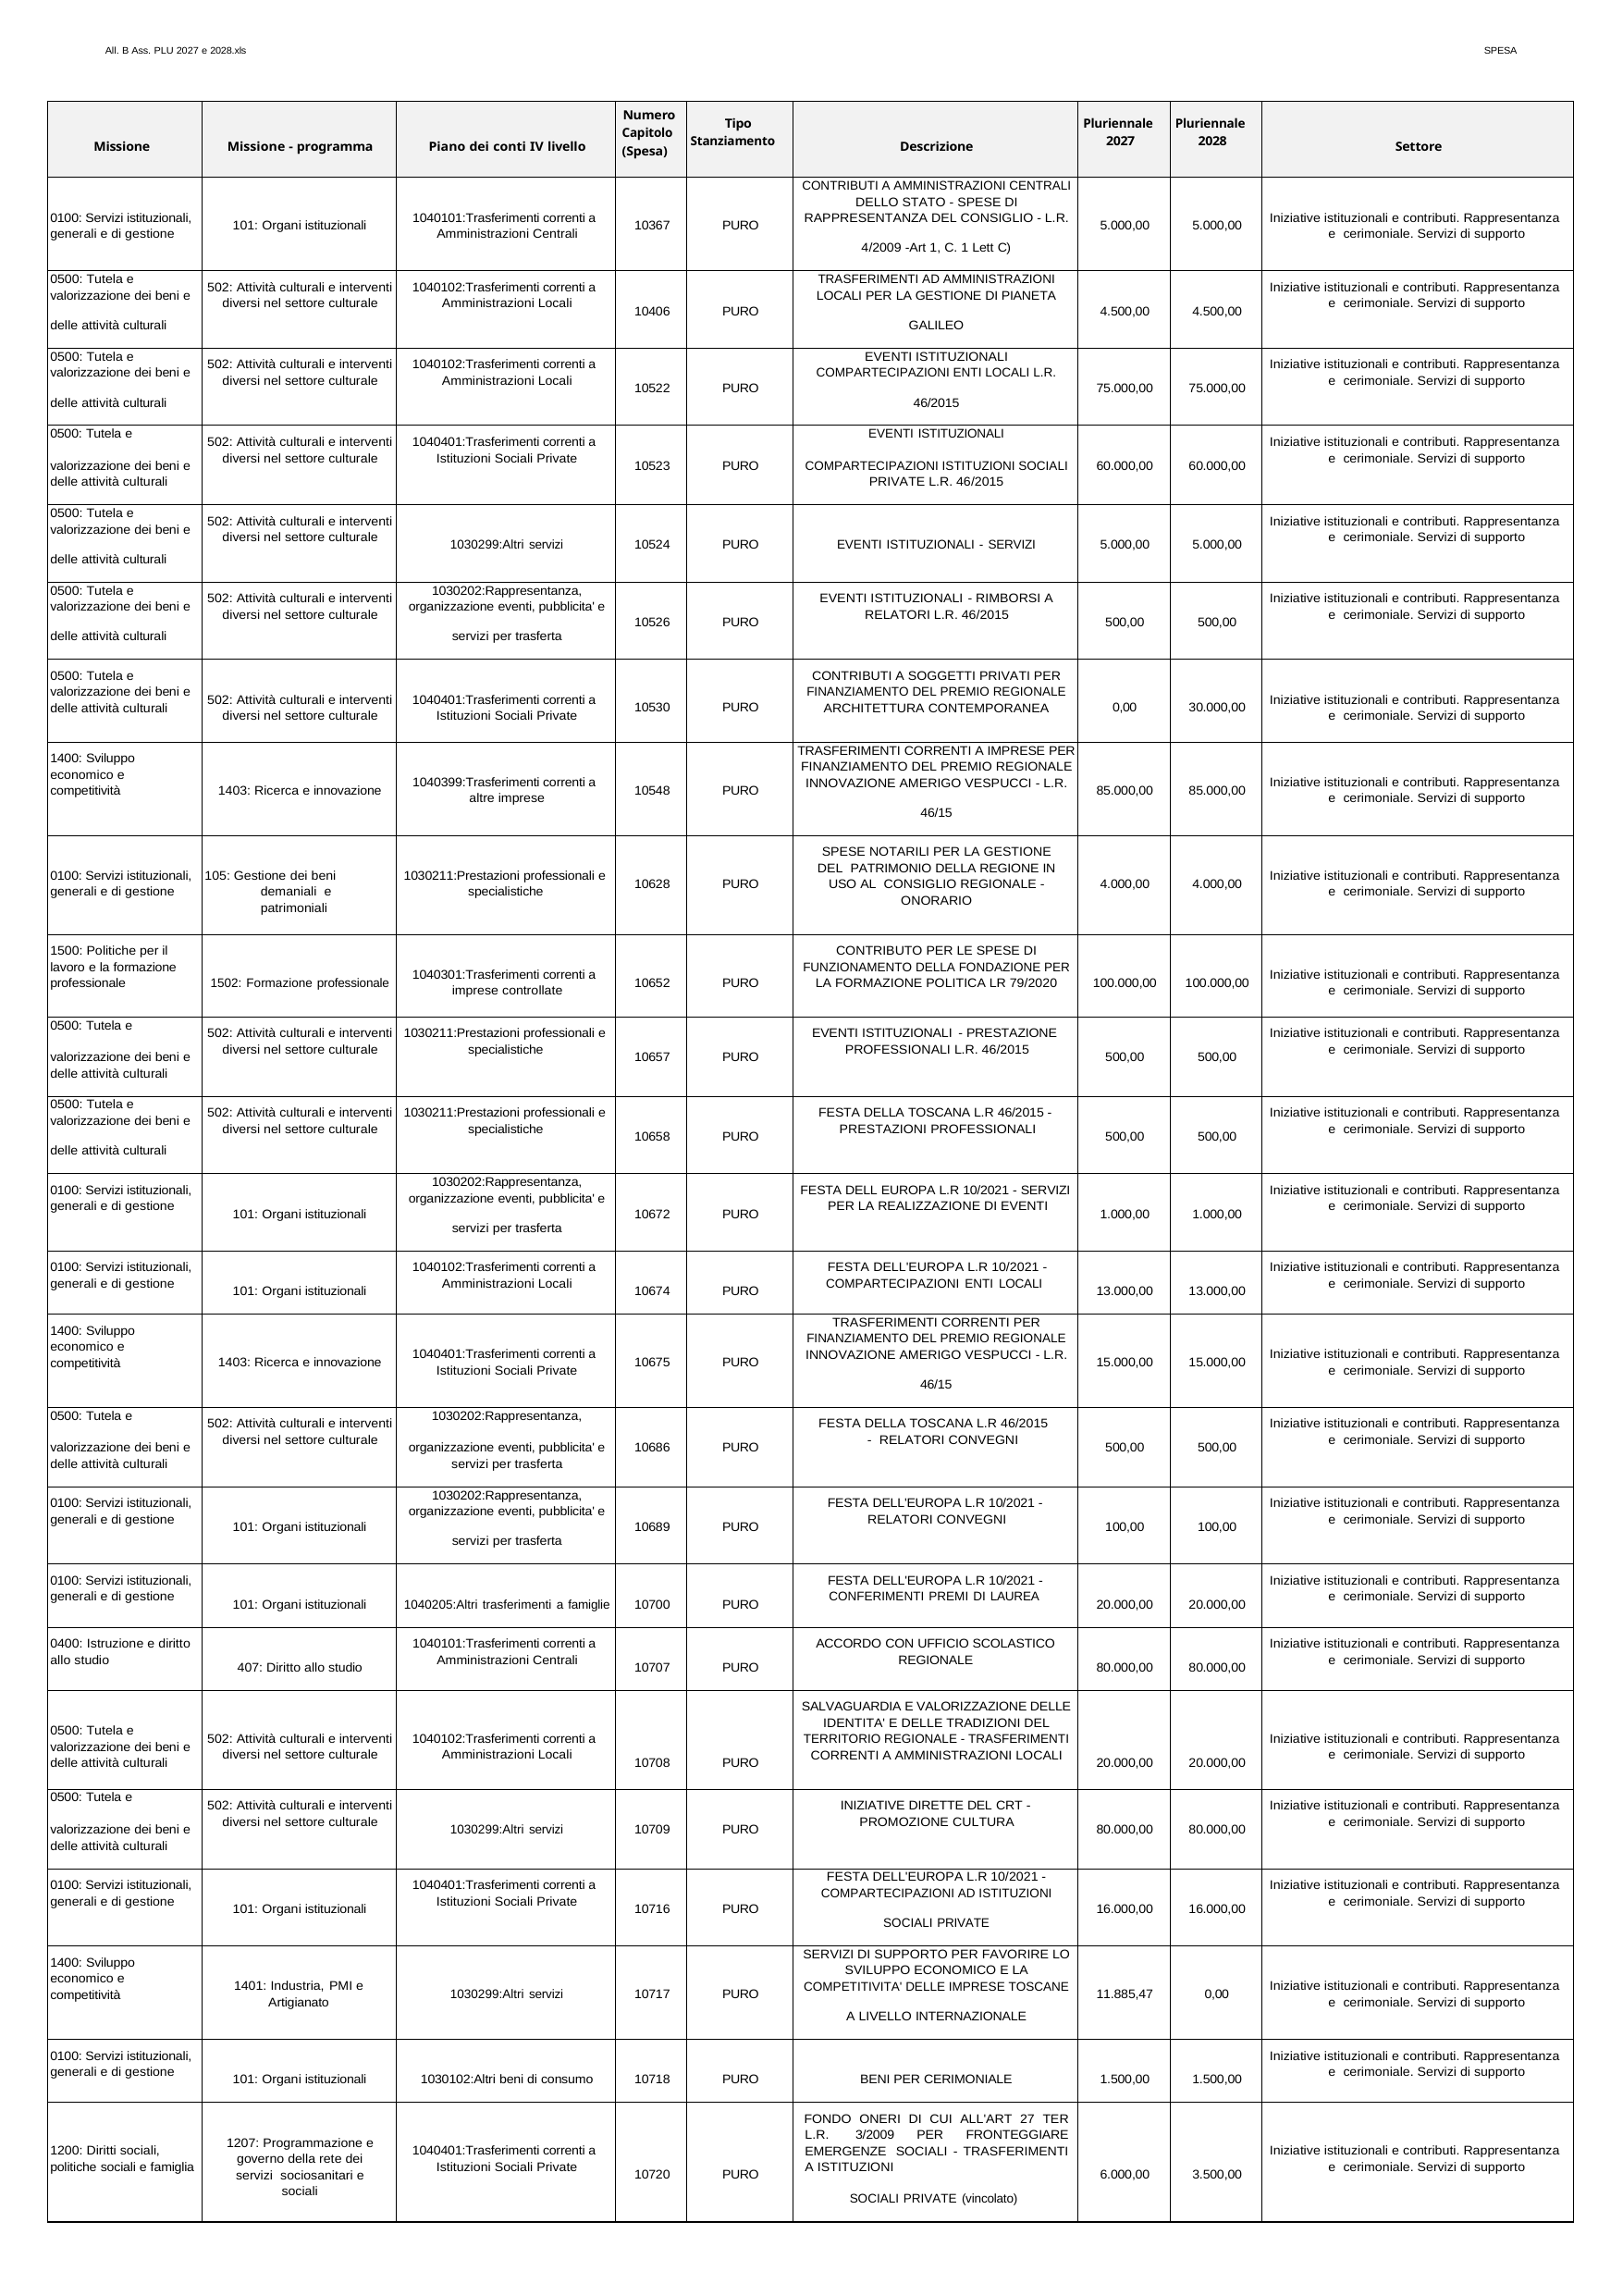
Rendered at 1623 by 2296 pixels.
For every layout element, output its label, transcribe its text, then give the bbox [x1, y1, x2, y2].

table_cell 10689 [616, 1487, 686, 1563]
table_cell 1040102:Trasferimenti correnti a Amministrazioni Locali [397, 271, 615, 348]
table_header Pluriennale 2027 [1078, 102, 1170, 177]
table_cell 1040101:Trasferimenti correnti a Amministrazioni Centrali [397, 178, 615, 270]
table_cell INIZIATIVE DIRETTE DEL CRT - PROMOZIONE CULTURA [793, 1790, 1077, 1868]
table_cell FESTA DELL'EUROPA L.R 10/2021 - RELATORI CONVEGNI [793, 1487, 1077, 1563]
table_cell PURO [687, 1252, 793, 1314]
table_cell 4.500,00 [1078, 271, 1170, 348]
table_cell 1403: Ricerca e innovazione [203, 743, 396, 835]
table_cell 1030211:Prestazioni professionali e specialistiche [397, 836, 615, 933]
table_cell 502: Attività culturali e interventi diversi nel settore culturale [203, 583, 396, 659]
table_cell 1401: Industria, PMI e Artigianato [203, 1946, 396, 2039]
table_cell 0100: Servizi istituzionali, generali e di gestione [48, 178, 202, 270]
table_cell 10675 [616, 1315, 686, 1407]
table_cell 500,00 [1171, 1408, 1261, 1487]
table_cell CONTRIBUTI A SOGGETTI PRIVATI PER FINANZIAMENTO DEL PREMIO REGIONALE ARCHITETTURA CONTEMPORANEA [793, 660, 1077, 742]
table_cell 10548 [616, 743, 686, 835]
table_cell 4.500,00 [1171, 271, 1261, 348]
table_cell 100,00 [1171, 1487, 1261, 1563]
table_cell PURO [687, 1408, 793, 1487]
table_cell PURO [687, 1487, 793, 1563]
table_cell 1.500,00 [1078, 2040, 1170, 2102]
table_cell PURO [687, 178, 793, 270]
table_cell 10530 [616, 660, 686, 742]
table_cell 10686 [616, 1408, 686, 1487]
table_cell 500,00 [1171, 583, 1261, 659]
table_cell 1040399:Trasferimenti correnti a altre imprese [397, 743, 615, 835]
table_cell 0500: Tutela e valorizzazione dei beni e delle attività culturali [48, 505, 202, 582]
table_cell Iniziative istituzionali e contributi. Rappresentanza e cerimoniale. Servizi di supporto [1262, 426, 1573, 504]
table_cell 1040102:Trasferimenti correnti a Amministrazioni Locali [397, 349, 615, 425]
table_cell 502: Attività culturali e interventi diversi nel settore culturale [203, 349, 396, 425]
table_cell 1040102:Trasferimenti correnti a Amministrazioni Locali [397, 1691, 615, 1789]
table_cell 101: Organi istituzionali [203, 2040, 396, 2102]
table_cell CONTRIBUTO PER LE SPESE DI FUNZIONAMENTO DELLA FONDAZIONE PER LA FORMAZIONE POLITICA LR 79/2020 [793, 935, 1077, 1017]
table_cell 10709 [616, 1790, 686, 1868]
table_cell Iniziative istituzionali e contributi. Rappresentanza e cerimoniale. Servizi di supporto [1262, 1487, 1573, 1563]
table_cell 1040205:Altri trasferimenti a famiglie [397, 1564, 615, 1626]
table_cell 3.500,00 [1171, 2103, 1261, 2221]
table_cell 10628 [616, 836, 686, 933]
table_cell 502: Attività culturali e interventi diversi nel settore culturale [203, 1691, 396, 1789]
table_cell 1.000,00 [1078, 1174, 1170, 1251]
table_cell PURO [687, 1097, 793, 1173]
table_cell 1200: Diritti sociali, politiche sociali e famiglia [48, 2103, 202, 2221]
table_cell 1040401:Trasferimenti correnti a Istituzioni Sociali Private [397, 2103, 615, 2221]
table_cell Iniziative istituzionali e contributi. Rappresentanza e cerimoniale. Servizi di supporto [1262, 1691, 1573, 1789]
table_cell Iniziative istituzionali e contributi. Rappresentanza e cerimoniale. Servizi di supporto [1262, 583, 1573, 659]
table_cell 0500: Tutela e valorizzazione dei beni e delle attività culturali [48, 1018, 202, 1096]
table_cell 502: Attività culturali e interventi diversi nel settore culturale [203, 1097, 396, 1173]
table_cell 1040401:Trasferimenti correnti a Istituzioni Sociali Private [397, 1870, 615, 1945]
table_cell 13.000,00 [1078, 1252, 1170, 1314]
table_cell PURO [687, 583, 793, 659]
table_cell Iniziative istituzionali e contributi. Rappresentanza e cerimoniale. Servizi di supporto [1262, 836, 1573, 933]
table_cell 10707 [616, 1628, 686, 1690]
table_cell Iniziative istituzionali e contributi. Rappresentanza e cerimoniale. Servizi di supporto [1262, 1315, 1573, 1407]
table_cell 1030202:Rappresentanza, organizzazione eventi, pubblicita' e servizi per trasferta [397, 1174, 615, 1251]
table_cell PURO [687, 1564, 793, 1626]
table_cell 13.000,00 [1171, 1252, 1261, 1314]
table_cell 80.000,00 [1171, 1628, 1261, 1690]
table_cell 101: Organi istituzionali [203, 1870, 396, 1945]
table_cell 10672 [616, 1174, 686, 1251]
table_cell 0500: Tutela e valorizzazione dei beni e delle attività culturali [48, 349, 202, 425]
table_header Descrizione [793, 102, 1077, 177]
table_cell 100.000,00 [1171, 935, 1261, 1017]
table_cell 10522 [616, 349, 686, 425]
table_cell PURO [687, 2103, 793, 2221]
table_cell Iniziative istituzionali e contributi. Rappresentanza e cerimoniale. Servizi di supporto [1262, 2040, 1573, 2102]
table_cell EVENTI ISTITUZIONALI - SERVIZI [793, 505, 1077, 582]
table_cell 500,00 [1078, 1408, 1170, 1487]
table_cell PURO [687, 1018, 793, 1096]
table_cell 101: Organi istituzionali [203, 1487, 396, 1563]
table_cell 101: Organi istituzionali [203, 178, 396, 270]
table_cell PURO [687, 1946, 793, 2039]
table_cell Iniziative istituzionali e contributi. Rappresentanza e cerimoniale. Servizi di supporto [1262, 349, 1573, 425]
table_cell Iniziative istituzionali e contributi. Rappresentanza e cerimoniale. Servizi di supporto [1262, 1564, 1573, 1626]
table_cell PURO [687, 660, 793, 742]
table_cell 101: Organi istituzionali [203, 1564, 396, 1626]
table_header Numero Capitolo (Spesa) [616, 102, 686, 177]
table_cell SALVAGUARDIA E VALORIZZAZIONE DELLE IDENTITA' E DELLE TRADIZIONI DEL TERRITORIO REGIONALE - TRASFERIMENTI CORRENTI A AMMINISTRAZIONI LOCALI [793, 1691, 1077, 1789]
table_cell 1030211:Prestazioni professionali e specialistiche [397, 1097, 615, 1173]
table_cell 80.000,00 [1078, 1790, 1170, 1868]
table_cell 502: Attività culturali e interventi diversi nel settore culturale [203, 1790, 396, 1868]
table_cell PURO [687, 271, 793, 348]
table_cell 10367 [616, 178, 686, 270]
table_cell 15.000,00 [1078, 1315, 1170, 1407]
table_cell 0400: Istruzione e diritto allo studio [48, 1628, 202, 1690]
table_cell 4.000,00 [1171, 836, 1261, 933]
table_cell FESTA DELL'EUROPA L.R 10/2021 - CONFERIMENTI PREMI DI LAUREA [793, 1564, 1077, 1626]
table_cell 10524 [616, 505, 686, 582]
table_cell Iniziative istituzionali e contributi. Rappresentanza e cerimoniale. Servizi di supporto [1262, 271, 1573, 348]
table_cell 1502: Formazione professionale [203, 935, 396, 1017]
table_cell 1040101:Trasferimenti correnti a Amministrazioni Centrali [397, 1628, 615, 1690]
table_cell 0,00 [1171, 1946, 1261, 2039]
table_cell 101: Organi istituzionali [203, 1174, 396, 1251]
table_cell SERVIZI DI SUPPORTO PER FAVORIRE LO SVILUPPO ECONOMICO E LA COMPETITIVITA' DELLE IMPRESE TOSCANE A LIVELLO INTERNAZIONALE [793, 1946, 1077, 2039]
table_cell 10717 [616, 1946, 686, 2039]
table_cell 105: Gestione dei beni demaniali e patrimoniali [203, 836, 396, 933]
table_cell 100,00 [1078, 1487, 1170, 1563]
table_header Piano dei conti IV livello [397, 102, 615, 177]
table_cell 10718 [616, 2040, 686, 2102]
table_cell 75.000,00 [1171, 349, 1261, 425]
table_cell 10708 [616, 1691, 686, 1789]
table_cell PURO [687, 349, 793, 425]
table_cell CONTRIBUTI A AMMINISTRAZIONI CENTRALI DELLO STATO - SPESE DI RAPPRESENTANZA DEL CONSIGLIO - L.R. 4/2009 -Art 1, C. 1 Lett C) [793, 178, 1077, 270]
table_cell FONDO ONERI DI CUI ALL'ART 27 TER L.R. 3/2009 PER FRONTEGGIARE EMERGENZE SOCIALI - TRASFERIMENTI A ISTITUZIONI SOCIALI PRIVATE (vincolato) [793, 2103, 1077, 2221]
table_cell 16.000,00 [1078, 1870, 1170, 1945]
table_cell PURO [687, 935, 793, 1017]
table_cell 1403: Ricerca e innovazione [203, 1315, 396, 1407]
table_cell Iniziative istituzionali e contributi. Rappresentanza e cerimoniale. Servizi di supporto [1262, 1790, 1573, 1868]
table_cell 1207: Programmazione e governo della rete dei servizi sociosanitari e sociali [203, 2103, 396, 2221]
table_cell 1500: Politiche per il lavoro e la formazione professionale [48, 935, 202, 1017]
table_cell TRASFERIMENTI AD AMMINISTRAZIONI LOCALI PER LA GESTIONE DI PIANETA GALILEO [793, 271, 1077, 348]
table_cell 1030102:Altri beni di consumo [397, 2040, 615, 2102]
table_header Pluriennale 2028 [1171, 102, 1261, 177]
table_cell PURO [687, 1790, 793, 1868]
table_cell 60.000,00 [1171, 426, 1261, 504]
table_cell 10658 [616, 1097, 686, 1173]
table_cell 5.000,00 [1171, 178, 1261, 270]
table_cell 1040102:Trasferimenti correnti a Amministrazioni Locali [397, 1252, 615, 1314]
table_cell 10720 [616, 2103, 686, 2221]
table_cell Iniziative istituzionali e contributi. Rappresentanza e cerimoniale. Servizi di supporto [1262, 1097, 1573, 1173]
table_cell 20.000,00 [1078, 1691, 1170, 1789]
table_cell 0500: Tutela e valorizzazione dei beni e delle attività culturali [48, 1097, 202, 1173]
table_cell 1030202:Rappresentanza, organizzazione eventi, pubblicita' e servizi per trasferta [397, 1408, 615, 1487]
table_cell 75.000,00 [1078, 349, 1170, 425]
table_cell PURO [687, 1315, 793, 1407]
table_cell EVENTI ISTITUZIONALI COMPARTECIPAZIONI ENTI LOCALI L.R. 46/2015 [793, 349, 1077, 425]
table_cell 0500: Tutela e valorizzazione dei beni e delle attività culturali [48, 1790, 202, 1868]
table_cell 11.885,47 [1078, 1946, 1170, 2039]
table_cell Iniziative istituzionali e contributi. Rappresentanza e cerimoniale. Servizi di supporto [1262, 505, 1573, 582]
table_cell 20.000,00 [1171, 1691, 1261, 1789]
table_cell 30.000,00 [1171, 660, 1261, 742]
table_cell 10523 [616, 426, 686, 504]
table_cell 15.000,00 [1171, 1315, 1261, 1407]
table_cell 1400: Sviluppo economico e competitività [48, 743, 202, 835]
table_cell Iniziative istituzionali e contributi. Rappresentanza e cerimoniale. Servizi di supporto [1262, 1870, 1573, 1945]
table_cell 85.000,00 [1078, 743, 1170, 835]
table_cell PURO [687, 505, 793, 582]
table_cell 10652 [616, 935, 686, 1017]
table_header Missione - programma [203, 102, 396, 177]
table_cell 60.000,00 [1078, 426, 1170, 504]
table_cell 500,00 [1171, 1097, 1261, 1173]
table_cell Iniziative istituzionali e contributi. Rappresentanza e cerimoniale. Servizi di supporto [1262, 1174, 1573, 1251]
table_cell 502: Attività culturali e interventi diversi nel settore culturale [203, 1018, 396, 1096]
table_cell PURO [687, 743, 793, 835]
table_cell 1400: Sviluppo economico e competitività [48, 1315, 202, 1407]
table_header Tipo Stanziamento [687, 102, 793, 177]
table_cell Iniziative istituzionali e contributi. Rappresentanza e cerimoniale. Servizi di supporto [1262, 935, 1573, 1017]
table_cell 1030211:Prestazioni professionali e specialistiche [397, 1018, 615, 1096]
table_cell 0100: Servizi istituzionali, generali e di gestione [48, 1252, 202, 1314]
table_cell 1400: Sviluppo economico e competitività [48, 1946, 202, 2039]
table_cell Iniziative istituzionali e contributi. Rappresentanza e cerimoniale. Servizi di supporto [1262, 1628, 1573, 1690]
table_cell 5.000,00 [1171, 505, 1261, 582]
table_cell 0500: Tutela e valorizzazione dei beni e delle attività culturali [48, 660, 202, 742]
table_cell 0500: Tutela e valorizzazione dei beni e delle attività culturali [48, 426, 202, 504]
table_cell Iniziative istituzionali e contributi. Rappresentanza e cerimoniale. Servizi di supporto [1262, 178, 1573, 270]
table_cell FESTA DELL EUROPA L.R 10/2021 - SERVIZI PER LA REALIZZAZIONE DI EVENTI [793, 1174, 1077, 1251]
table_cell 502: Attività culturali e interventi diversi nel settore culturale [203, 505, 396, 582]
table_cell PURO [687, 836, 793, 933]
table_cell 500,00 [1078, 1018, 1170, 1096]
table_cell 5.000,00 [1078, 178, 1170, 270]
table_header Settore [1262, 102, 1573, 177]
table_cell FESTA DELL'EUROPA L.R 10/2021 - COMPARTECIPAZIONI ENTI LOCALI [793, 1252, 1077, 1314]
table_cell 502: Attività culturali e interventi diversi nel settore culturale [203, 271, 396, 348]
table_cell 101: Organi istituzionali [203, 1252, 396, 1314]
table_cell 1040301:Trasferimenti correnti a imprese controllate [397, 935, 615, 1017]
table_cell 0100: Servizi istituzionali, generali e di gestione [48, 1870, 202, 1945]
table_cell 6.000,00 [1078, 2103, 1170, 2221]
table_cell 1030202:Rappresentanza, organizzazione eventi, pubblicita' e servizi per trasferta [397, 583, 615, 659]
table_cell EVENTI ISTITUZIONALI - PRESTAZIONE PROFESSIONALI L.R. 46/2015 [793, 1018, 1077, 1096]
table_cell 10716 [616, 1870, 686, 1945]
table_cell 407: Diritto allo studio [203, 1628, 396, 1690]
table_cell 0500: Tutela e valorizzazione dei beni e delle attività culturali [48, 583, 202, 659]
table_cell 10406 [616, 271, 686, 348]
table_cell 0500: Tutela e valorizzazione dei beni e delle attività culturali [48, 1691, 202, 1789]
table_cell Iniziative istituzionali e contributi. Rappresentanza e cerimoniale. Servizi di supporto [1262, 660, 1573, 742]
table_cell PURO [687, 1870, 793, 1945]
table_cell 10700 [616, 1564, 686, 1626]
table_cell 1030299:Altri servizi [397, 1790, 615, 1868]
table_cell 500,00 [1171, 1018, 1261, 1096]
table_cell 20.000,00 [1078, 1564, 1170, 1626]
table_cell 5.000,00 [1078, 505, 1170, 582]
table_cell FESTA DELLA TOSCANA L.R 46/2015 - PRESTAZIONI PROFESSIONALI [793, 1097, 1077, 1173]
table_cell 502: Attività culturali e interventi diversi nel settore culturale [203, 1408, 396, 1487]
table_cell 502: Attività culturali e interventi diversi nel settore culturale [203, 660, 396, 742]
table_header Missione [48, 102, 202, 177]
table_cell TRASFERIMENTI CORRENTI A IMPRESE PER FINANZIAMENTO DEL PREMIO REGIONALE INNOVAZIONE AMERIGO VESPUCCI - L.R. 46/15 [793, 743, 1077, 835]
table_cell 80.000,00 [1171, 1790, 1261, 1868]
table_cell 100.000,00 [1078, 935, 1170, 1017]
table_cell 1.500,00 [1171, 2040, 1261, 2102]
table_cell 80.000,00 [1078, 1628, 1170, 1690]
table_cell 10657 [616, 1018, 686, 1096]
table_cell 1030299:Altri servizi [397, 1946, 615, 2039]
table_cell 20.000,00 [1171, 1564, 1261, 1626]
table_cell TRASFERIMENTI CORRENTI PER FINANZIAMENTO DEL PREMIO REGIONALE INNOVAZIONE AMERIGO VESPUCCI - L.R. 46/15 [793, 1315, 1077, 1407]
table_cell Iniziative istituzionali e contributi. Rappresentanza e cerimoniale. Servizi di supporto [1262, 743, 1573, 835]
table_cell 10526 [616, 583, 686, 659]
table_cell SPESE NOTARILI PER LA GESTIONE DEL PATRIMONIO DELLA REGIONE IN USO AL CONSIGLIO REGIONALE - ONORARIO [793, 836, 1077, 933]
table_cell 0100: Servizi istituzionali, generali e di gestione [48, 836, 202, 933]
table_cell 0100: Servizi istituzionali, generali e di gestione [48, 1174, 202, 1251]
table_cell 502: Attività culturali e interventi diversi nel settore culturale [203, 426, 396, 504]
table_cell 10674 [616, 1252, 686, 1314]
table_cell 1030299:Altri servizi [397, 505, 615, 582]
table_cell 1030202:Rappresentanza, organizzazione eventi, pubblicita' e servizi per trasferta [397, 1487, 615, 1563]
table_cell ACCORDO CON UFFICIO SCOLASTICO REGIONALE [793, 1628, 1077, 1690]
table_cell Iniziative istituzionali e contributi. Rappresentanza e cerimoniale. Servizi di supporto [1262, 2103, 1573, 2221]
table_cell PURO [687, 426, 793, 504]
table_cell 0,00 [1078, 660, 1170, 742]
table_cell PURO [687, 1174, 793, 1251]
table_cell 0500: Tutela e valorizzazione dei beni e delle attività culturali [48, 271, 202, 348]
table_cell Iniziative istituzionali e contributi. Rappresentanza e cerimoniale. Servizi di supporto [1262, 1408, 1573, 1487]
table_cell FESTA DELL'EUROPA L.R 10/2021 - COMPARTECIPAZIONI AD ISTITUZIONI SOCIALI PRIVATE [793, 1870, 1077, 1945]
table_cell 0500: Tutela e valorizzazione dei beni e delle attività culturali [48, 1408, 202, 1487]
table_cell PURO [687, 2040, 793, 2102]
table_cell 500,00 [1078, 1097, 1170, 1173]
table_cell 1040401:Trasferimenti correnti a Istituzioni Sociali Private [397, 660, 615, 742]
table_cell 1040401:Trasferimenti correnti a Istituzioni Sociali Private [397, 426, 615, 504]
table_cell PURO [687, 1691, 793, 1789]
table_cell 85.000,00 [1171, 743, 1261, 835]
table_cell Iniziative istituzionali e contributi. Rappresentanza e cerimoniale. Servizi di supporto [1262, 1252, 1573, 1314]
table_cell 0100: Servizi istituzionali, generali e di gestione [48, 1564, 202, 1626]
table_cell BENI PER CERIMONIALE [793, 2040, 1077, 2102]
table_cell 16.000,00 [1171, 1870, 1261, 1945]
table_cell FESTA DELLA TOSCANA L.R 46/2015 - RELATORI CONVEGNI [793, 1408, 1077, 1487]
table_cell PURO [687, 1628, 793, 1690]
table_cell 1040401:Trasferimenti correnti a Istituzioni Sociali Private [397, 1315, 615, 1407]
table_cell 4.000,00 [1078, 836, 1170, 933]
table_cell Iniziative istituzionali e contributi. Rappresentanza e cerimoniale. Servizi di supporto [1262, 1018, 1573, 1096]
table_cell 0100: Servizi istituzionali, generali e di gestione [48, 1487, 202, 1563]
table_cell 1.000,00 [1171, 1174, 1261, 1251]
table_cell 0100: Servizi istituzionali, generali e di gestione [48, 2040, 202, 2102]
table_cell 500,00 [1078, 583, 1170, 659]
table_cell EVENTI ISTITUZIONALI - RIMBORSI A RELATORI L.R. 46/2015 [793, 583, 1077, 659]
table_cell Iniziative istituzionali e contributi. Rappresentanza e cerimoniale. Servizi di supporto [1262, 1946, 1573, 2039]
table_cell EVENTI ISTITUZIONALI COMPARTECIPAZIONI ISTITUZIONI SOCIALI PRIVATE L.R. 46/2015 [793, 426, 1077, 504]
